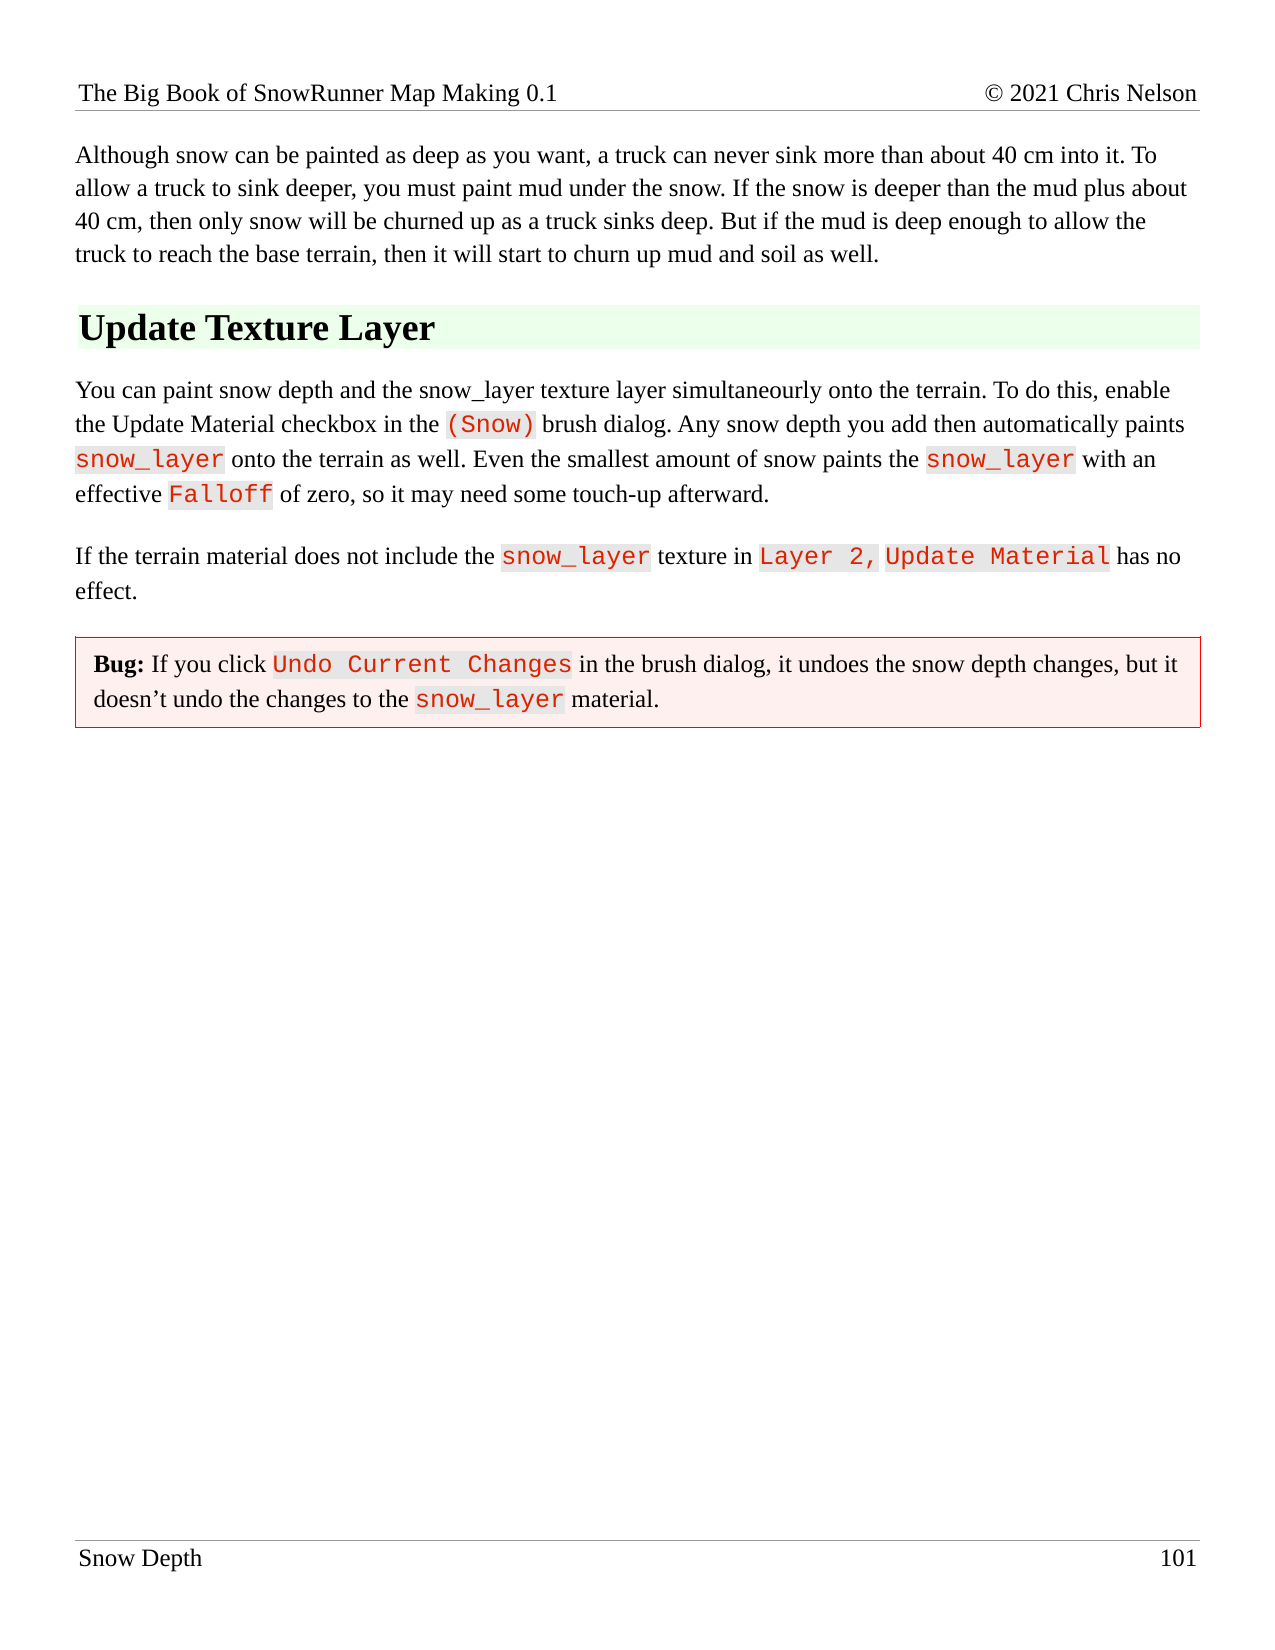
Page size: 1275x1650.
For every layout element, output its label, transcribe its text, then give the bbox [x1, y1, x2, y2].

text If the terrain material does not include the snow_layer texture in Layer 2, Update Material has no effect. [75, 541, 1200, 605]
text Although snow can be painted as deep as you want, a truck can never sink more than about 40 cm into it. To allow a truck to sink deeper, you must paint mud under the snow. If the snow is deeper than the mud plus about 40 cm, then only snow will be churned up as a truck sinks deep. But if the mud is deep enough to allow the truck to reach the base terrain, then it will start to churn up mud and soil as well. [75, 140, 1200, 268]
list If you click Undo Current Changes in the brush dialog, it undoes the snow depth changes, but it doesn’t undo the changes to the snow_layer material. [76, 638, 1200, 727]
text You can paint snow depth and the snow_layer texture layer simultaneourly onto the terrain. To do this, enable the Update Material checkbox in the (Snow) brush dialog. Any snow depth you add then automatically paints snow_layer onto the terrain as well. Even the smallest amount of snow paints the snow_layer with an effective Falloff of zero, so it may need some touch-up afterward. [75, 376, 1200, 510]
subtitle Update Texture Layer [78, 305, 1200, 349]
